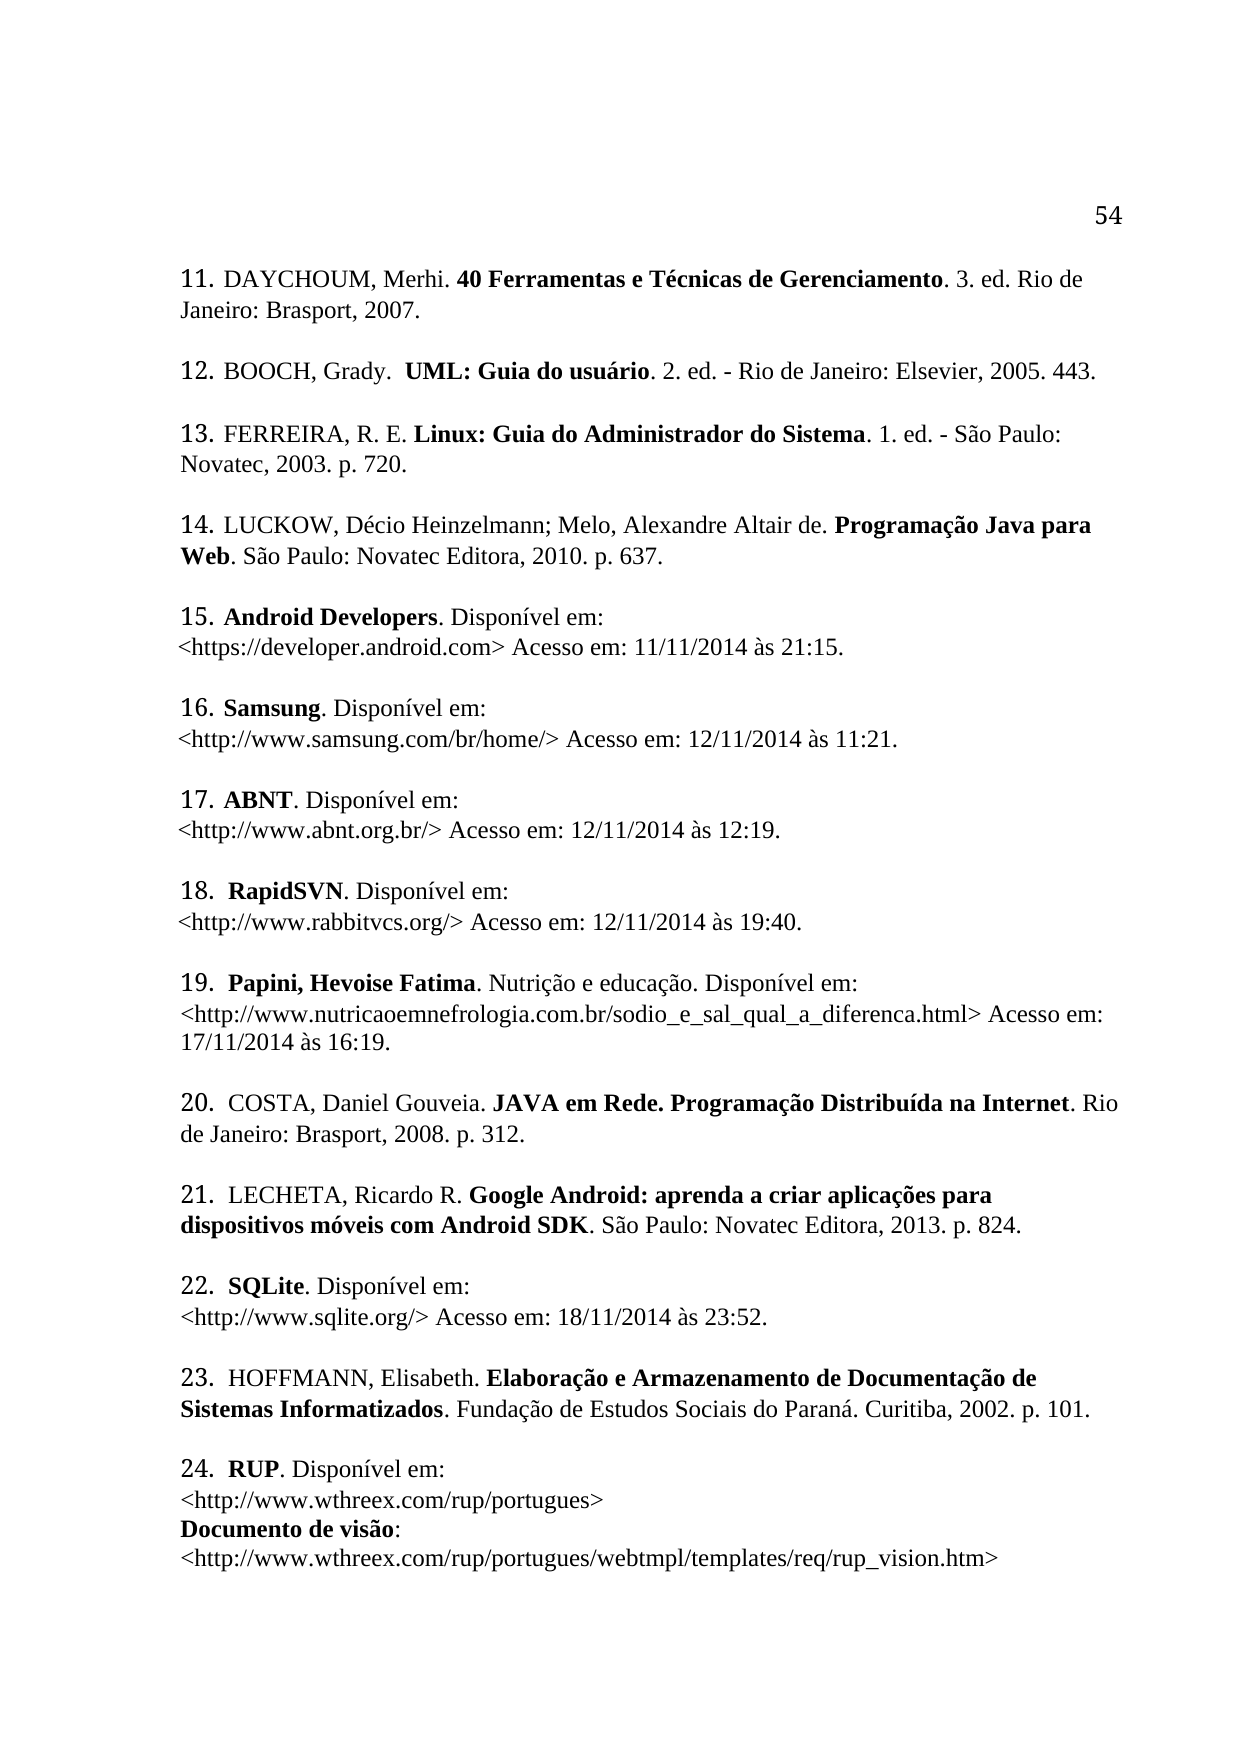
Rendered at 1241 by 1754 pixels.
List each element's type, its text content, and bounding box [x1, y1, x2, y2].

list SQLite. Disponível em: [180, 1268, 1122, 1302]
list COSTA, Daniel Gouveia. JAVA em Rede. Programação Distribuída na Internet. Rio de Janeiro: Brasport, 2008. p. 312. [180, 1085, 1122, 1148]
list LECHETA, Ricardo R. Google Android: aprenda a criar aplicações para dispositivos móveis com Android SDK. São Paulo: Novatec Editora, 2013. p. 824. [180, 1176, 1122, 1239]
list <http://www.nutricaoemnefrologia.com.br/sodio_e_sal_qual_a_diferenca.html> Acesso em: 17/11/2014 às 16:19. [180, 999, 1122, 1056]
text <http://www.abnt.org.br/> Acesso em: 12/11/2014 às 12:19. [177, 816, 1122, 844]
list Android Developers. Disponível em: [180, 598, 1122, 632]
list RapidSVN. Disponível em: [180, 873, 1122, 907]
list <https://developer.android.com> Acesso em: 11/11/2014 às 21:15. [177, 632, 1122, 661]
list LUCKOW, Décio Heinzelmann; Melo, Alexandre Altair de. Programação Java para Web. São Paulo: Novatec Editora, 2010. p. 637. [180, 507, 1122, 569]
list <http://www.rabbitvcs.org/> Acesso em: 12/11/2014 às 19:40. [177, 907, 1122, 936]
list BOOCH, Grady. UML: Guia do usuário. 2. ed. - Rio de Janeiro: Elsevier, 2005. 443. [180, 352, 1122, 386]
list <http://www.sqlite.org/> Acesso em: 18/11/2014 às 23:52. [180, 1302, 1122, 1331]
list <http://www.samsung.com/br/home/> Acesso em: 12/11/2014 às 11:21. [177, 724, 1122, 753]
list ABNT. Disponível em: [180, 781, 1122, 816]
list Papini, Hevoise Fatima. Nutrição e educação. Disponível em: [180, 964, 1122, 999]
list Documento de visão: <http://www.wthreex.com/rup/portugues/webtmpl/templates/req/rup_vision.htm> [180, 1514, 1122, 1571]
list RUP. Disponível em: [180, 1451, 1122, 1485]
list DAYCHOUM, Merhi. 40 Ferramentas e Técnicas de Gerenciamento. 3. ed. Rio de Janeiro: Brasport, 2007. [180, 261, 1122, 324]
list <http://www.wthreex.com/rup/portugues> [180, 1485, 1122, 1514]
list FERREIRA, R. E. Linux: Guia do Administrador do Sistema. 1. ed. - São Paulo: Novatec, 2003. p. 720. [180, 415, 1122, 478]
list Samsung. Disponível em: [180, 690, 1122, 724]
list HOFFMANN, Elisabeth. Elaboração e Armazenamento de Documentação de Sistemas Informatizados. Fundação de Estudos Sociais do Paraná. Curitiba, 2002. p. 101. [180, 1359, 1122, 1422]
